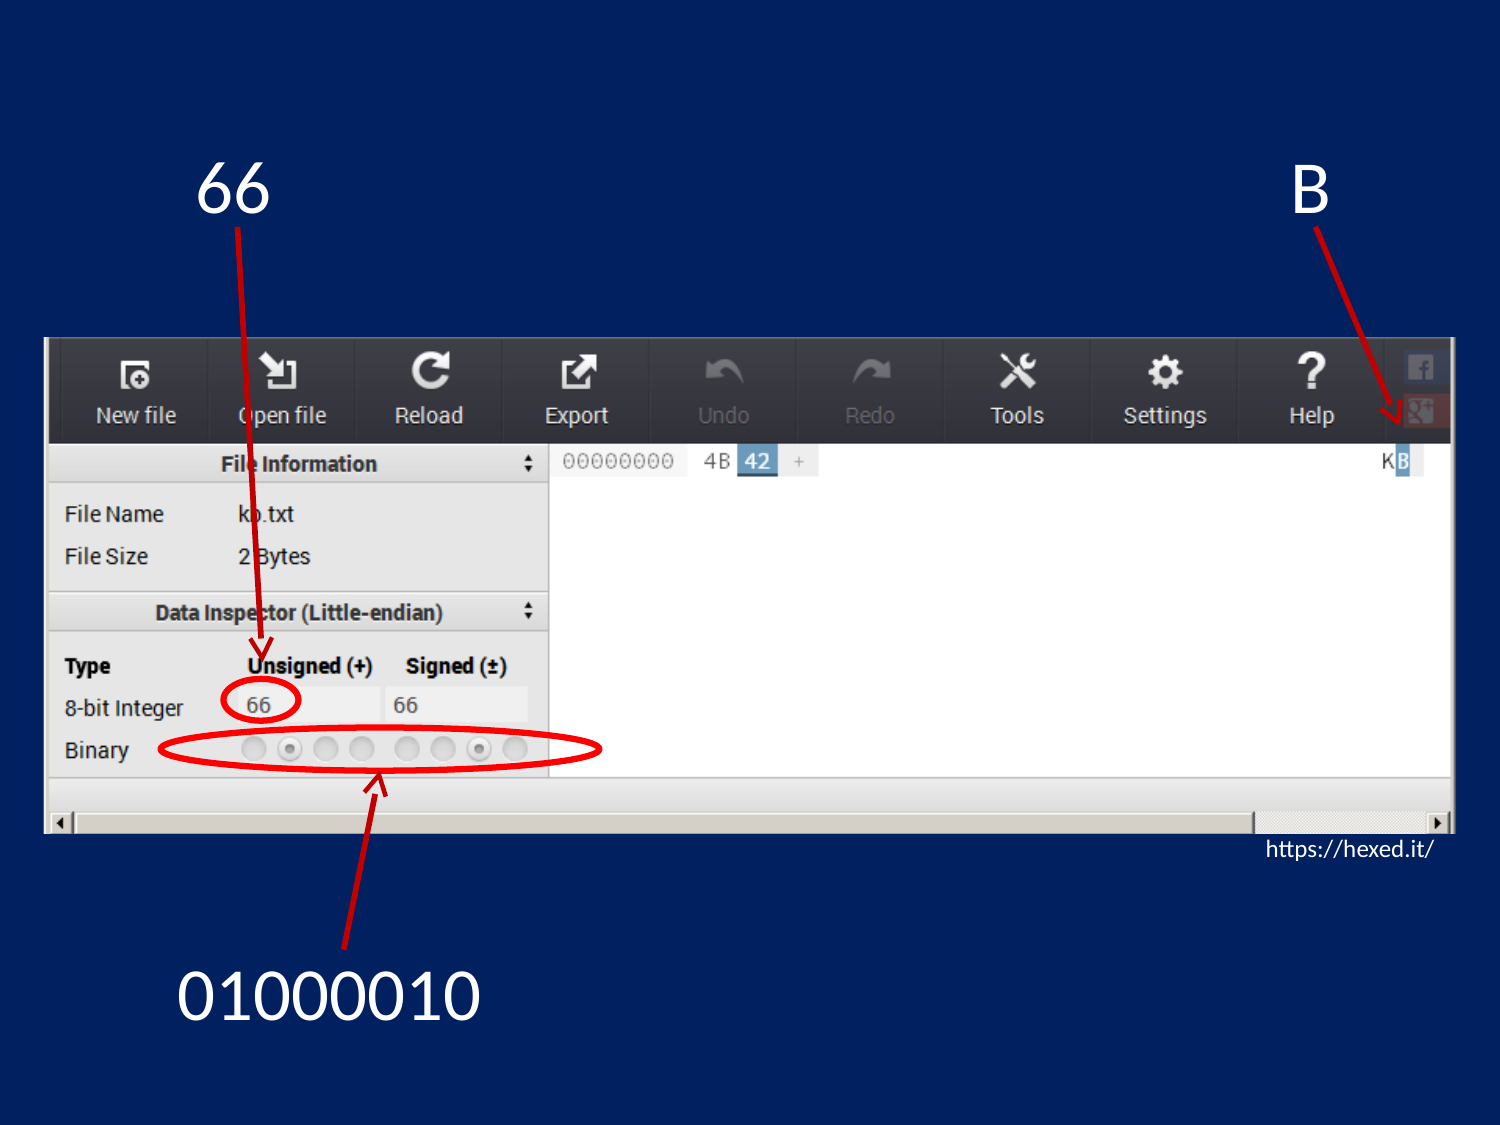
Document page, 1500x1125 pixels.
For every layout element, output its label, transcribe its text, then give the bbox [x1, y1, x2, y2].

text_box https://hexed.it/ [1250, 825, 1450, 870]
text_box B [1275, 131, 1346, 237]
text_box 66 [181, 131, 287, 237]
text_box 01000010 [162, 937, 702, 1044]
picture [43, 337, 1457, 834]
